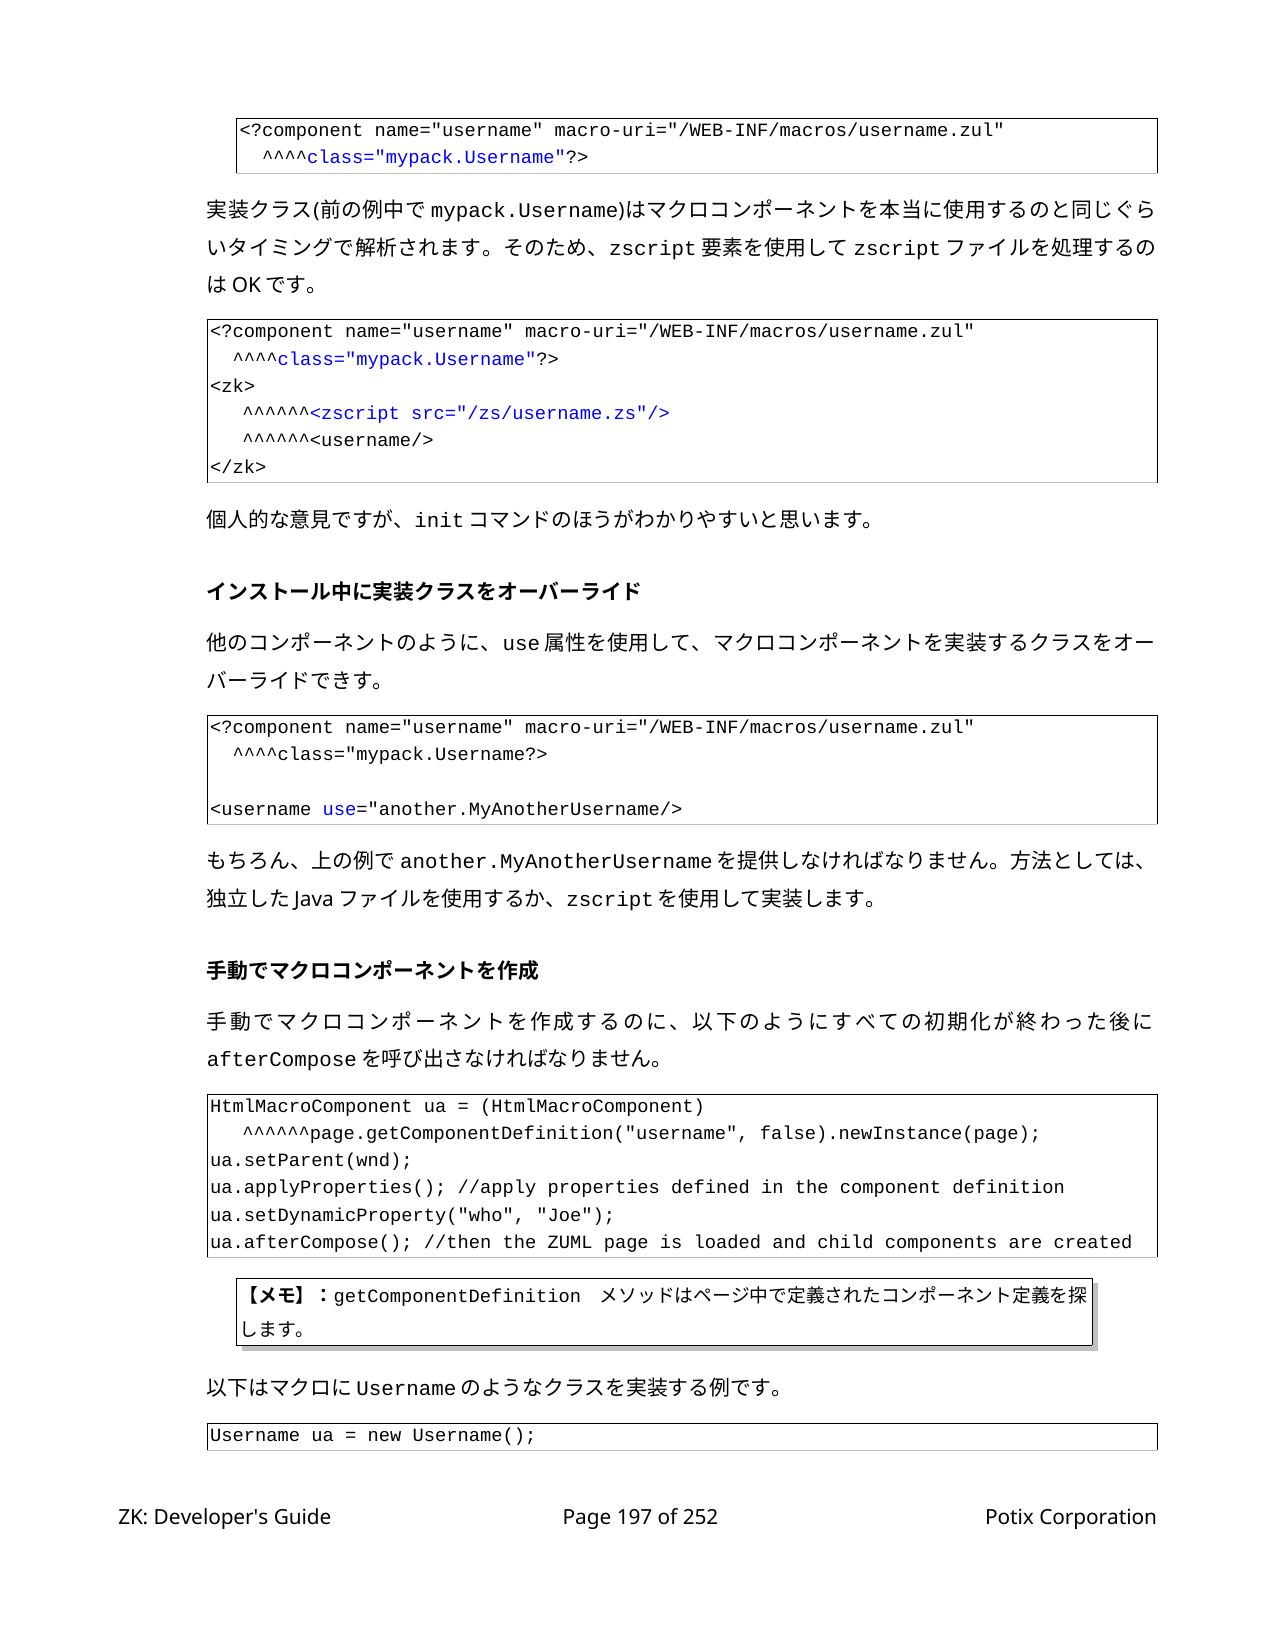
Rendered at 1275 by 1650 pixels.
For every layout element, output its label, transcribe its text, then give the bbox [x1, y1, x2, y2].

text ^^^^class="mypack.Username"?> [237, 145, 1157, 173]
subtitle 手動でマクロコンポーネントを作成 [207, 955, 1157, 985]
text 個人的な意見ですが、initコマンドのほうがわかりやすいと思います。 [207, 503, 1157, 533]
text ^^^^class="mypack.Username?> [208, 742, 1157, 766]
text ^^^^^^page.getComponentDefinition("username", false).newInstance(page); [208, 1121, 1157, 1145]
text ^^^^class="mypack.Username"?> [208, 346, 1157, 371]
text ua.applyProperties(); //apply properties defined in the component definition [208, 1175, 1157, 1199]
subtitle インストール中に実装クラスをオーバーライド [207, 576, 1157, 606]
text ua.setDynamicProperty("who", "Joe"); [208, 1202, 1157, 1227]
text <?component name="username" macro-uri="/WEB-INF/macros/username.zul" [208, 320, 1157, 343]
text ua.afterCompose(); //then the ZUML page is loaded and child components are created [208, 1229, 1157, 1257]
text <?component name="username" macro-uri="/WEB-INF/macros/username.zul" [237, 119, 1157, 142]
text 他のコンポーネントのように、use属性を使用して、マクロコンポーネントを実装するクラスをオーバーライドできす。 [207, 626, 1157, 694]
text もちろん、上の例でanother.MyAnotherUsernameを提供しなければなりません。方法としては、独立したJavaファイルを使用するか、zscriptを使用して実装します。 [207, 844, 1157, 912]
text 以下はマクロにUsernameのようなクラスを実装する例です。 [207, 1372, 1157, 1402]
text <zk> [208, 374, 1157, 398]
text <?component name="username" macro-uri="/WEB-INF/macros/username.zul" [208, 716, 1157, 739]
text ^^^^^^<username/> [208, 428, 1157, 452]
text 実装クラス(前の例中でmypack.Username)はマクロコンポーネントを本当に使用するのと同じぐらいタイミングで解析されます。そのため、zscript要素を使用してzscriptファイルを処理するのはOKです。 [207, 193, 1157, 299]
text ^^^^^^<zscript src="/zs/username.zs"/> [208, 401, 1157, 425]
text 【メモ】：getComponentDefinition メソッドはページ中で定義されたコンポーネント定義を探します。 [237, 1279, 1092, 1345]
text Username ua = new Username(); [208, 1424, 1157, 1450]
text 手動でマクロコンポーネントを作成するのに、以下のようにすべての初期化が終わった後にafterComposeを呼び出さなければなりません。 [207, 1005, 1157, 1073]
text HtmlMacroComponent ua = (HtmlMacroComponent) [208, 1095, 1157, 1118]
text ua.setParent(wnd); [208, 1148, 1157, 1172]
text <username use="another.MyAnotherUsername/> [208, 796, 1157, 824]
text </zk> [208, 455, 1157, 482]
